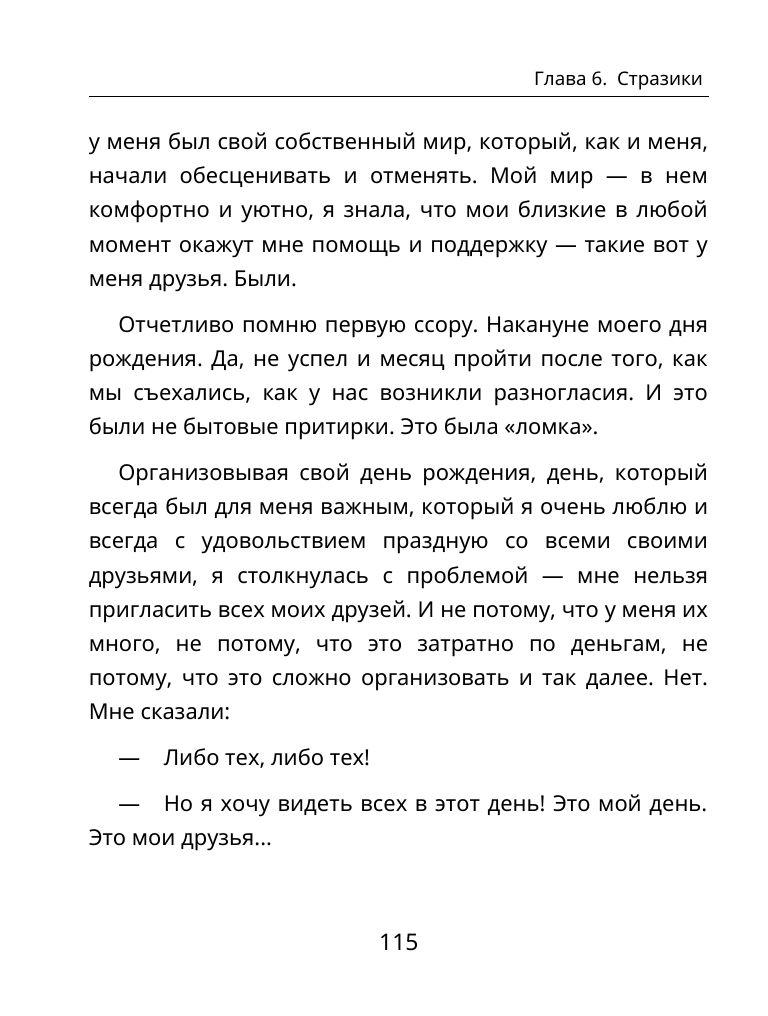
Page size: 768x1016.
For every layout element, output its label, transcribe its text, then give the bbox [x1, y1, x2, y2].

list Но я хочу видеть всех в этот день! Это мой день. Это мои друзья... [88, 788, 709, 852]
text у меня был свой собственный мир, который, как и меня, начали обесценивать и отменять. Мой мир — в нем комфортно и уютно, я знала, что мои близкие в любой момент окажут мне помощь и поддержку — такие вот у меня друзья. Были. [88, 126, 709, 292]
text Организовывая свой день рождения, день, который всегда был для меня важным, который я очень люблю и всегда с удовольствием праздную со всеми своими друзьями, я столкнулась с проблемой — мне нельзя пригласить всех моих друзей. И не потому, что у меня их много, не потому, что это затратно по деньгам, не потому, что это сложно организовать и так далее. Нет. Мне сказали: [88, 457, 709, 726]
list Либо тех, либо тех! [88, 742, 709, 772]
text Отчетливо помню первую ссору. Накануне моего дня рождения. Да, не успел и месяц пройти после того, как мы съехались, как у нас возникли разногласия. И это были не бытовые притирки. Это была «ломка». [88, 309, 709, 441]
